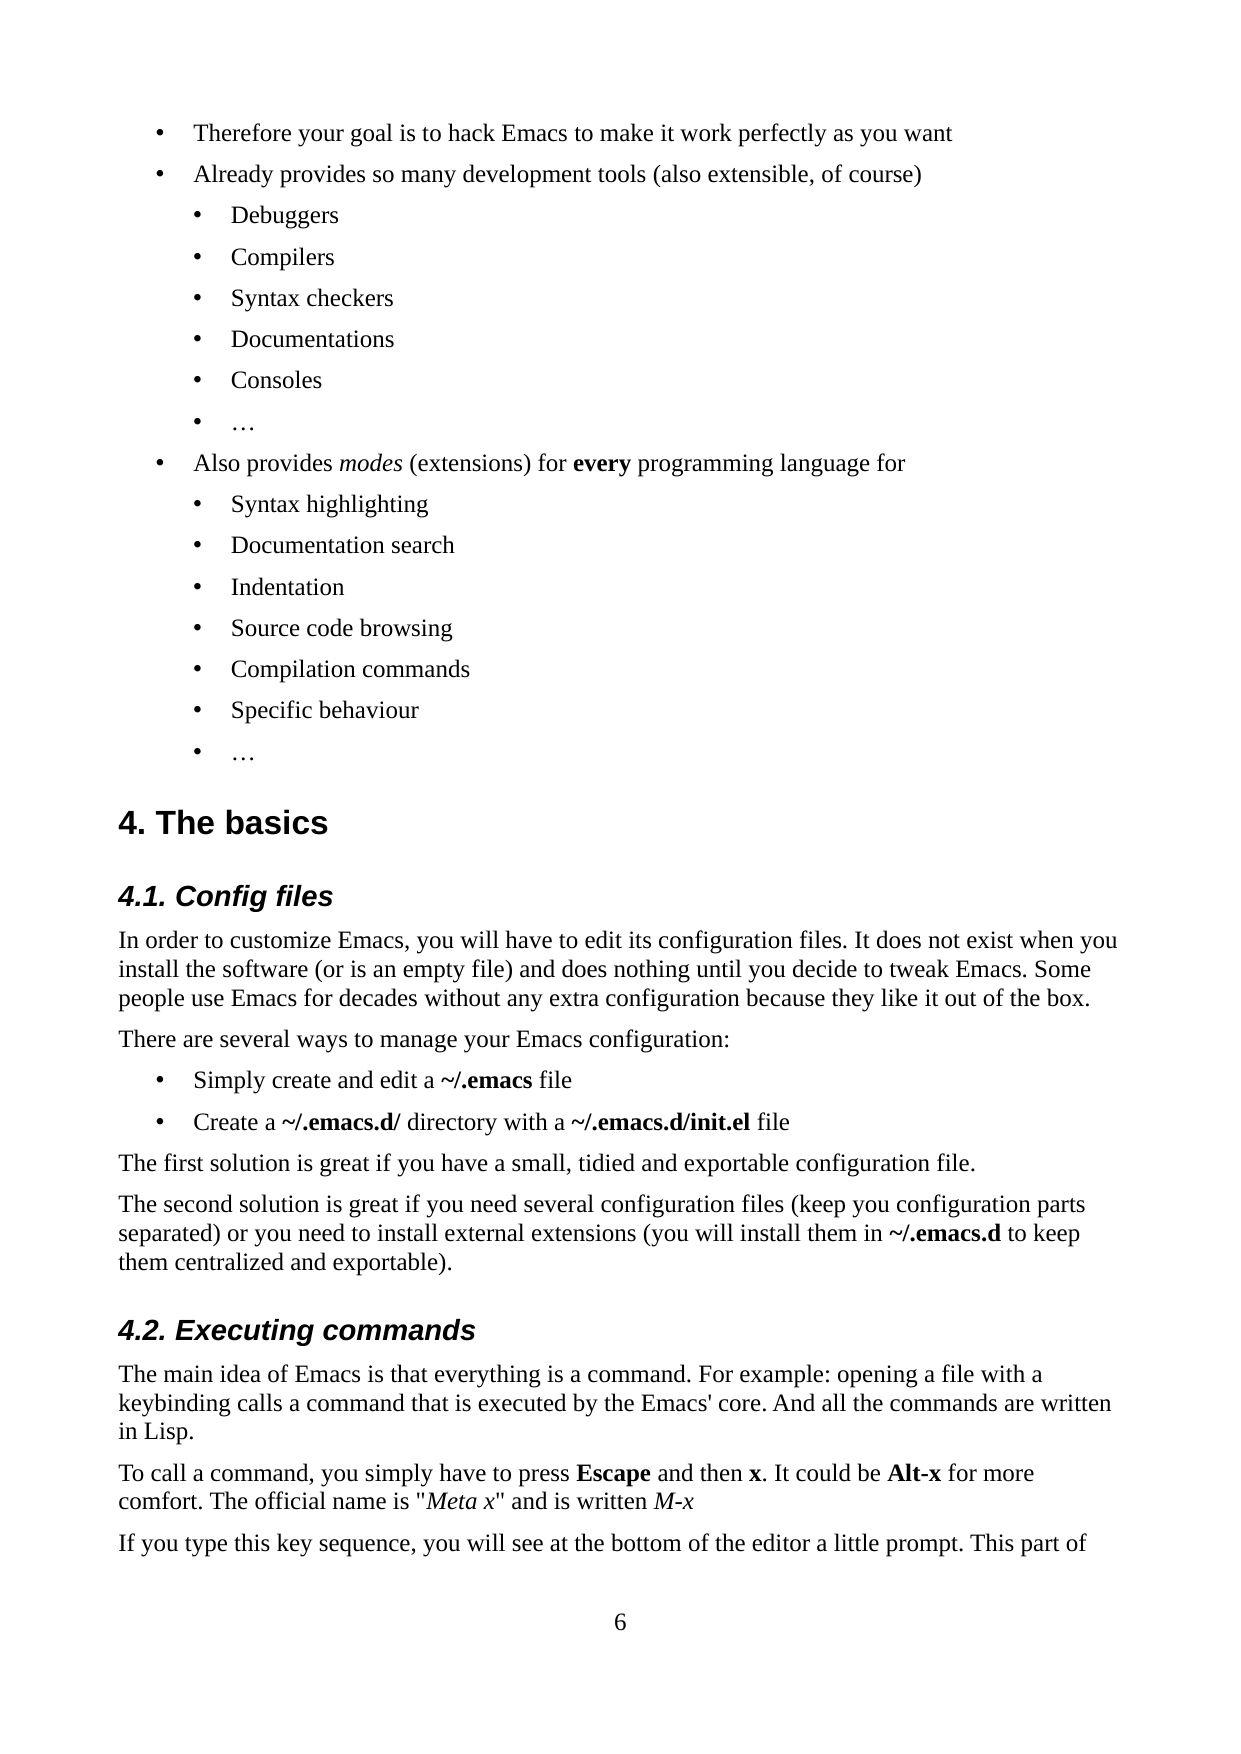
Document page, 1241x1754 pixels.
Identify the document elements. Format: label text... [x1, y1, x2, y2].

list Create a ~/.emacs.d/ directory with a ~/.emacs.d/init.el file [156, 1107, 1122, 1135]
list Syntax highlighting [193, 489, 1122, 518]
text To call a command, you simply have to press Escape and then x. It could be Alt-x for more comfort. The official name is "Meta x" and is written M-x [118, 1458, 1122, 1515]
list Already provides so many development tools (also extensible, of course) [156, 159, 1122, 188]
text There are several ways to manage your Emacs configuration: [118, 1024, 1122, 1053]
subtitle Executing commands [118, 1313, 1122, 1346]
text The second solution is great if you need several configuration files (keep you configuration parts separated) or you need to install external extensions (you will install them in ~/.emacs.d to keep them centralized and exportable). [118, 1189, 1122, 1275]
list Simply create and edit a ~/.emacs file [156, 1065, 1122, 1094]
text In order to customize Emacs, you will have to edit its configuration files. It does not exist when you install the software (or is an empty file) and does nothing until you decide to tweak Emacs. Some people use Emacs for decades without any extra configuration because they like it out of the box. [118, 925, 1122, 1012]
text The first solution is great if you have a small, tidied and exportable configuration file. [118, 1148, 1122, 1177]
list … [193, 407, 1122, 436]
list Documentation search [193, 531, 1122, 559]
list Source code browsing [193, 613, 1122, 642]
list Compilation commands [193, 654, 1122, 683]
text The main idea of Emacs is that everything is a command. For example: opening a file with a keybinding calls a command that is executed by the Emacs' core. And all the commands are written in Lisp. [118, 1359, 1122, 1445]
list Therefore your goal is to hack Emacs to make it work perfectly as you want [156, 118, 1122, 147]
list Indentation [193, 572, 1122, 601]
subtitle Config files [118, 879, 1122, 913]
list Syntax checkers [193, 283, 1122, 312]
subtitle The basics [118, 803, 1122, 842]
list Compilers [193, 242, 1122, 271]
list Documentations [193, 324, 1122, 353]
list Debuggers [193, 201, 1122, 229]
list Also provides modes (extensions) for every programming language for [156, 448, 1122, 477]
list … [193, 737, 1122, 766]
list Consoles [193, 366, 1122, 394]
text If you type this key sequence, you will see at the bottom of the editor a little prompt. This part of [118, 1528, 1122, 1556]
list Specific behaviour [193, 696, 1122, 724]
